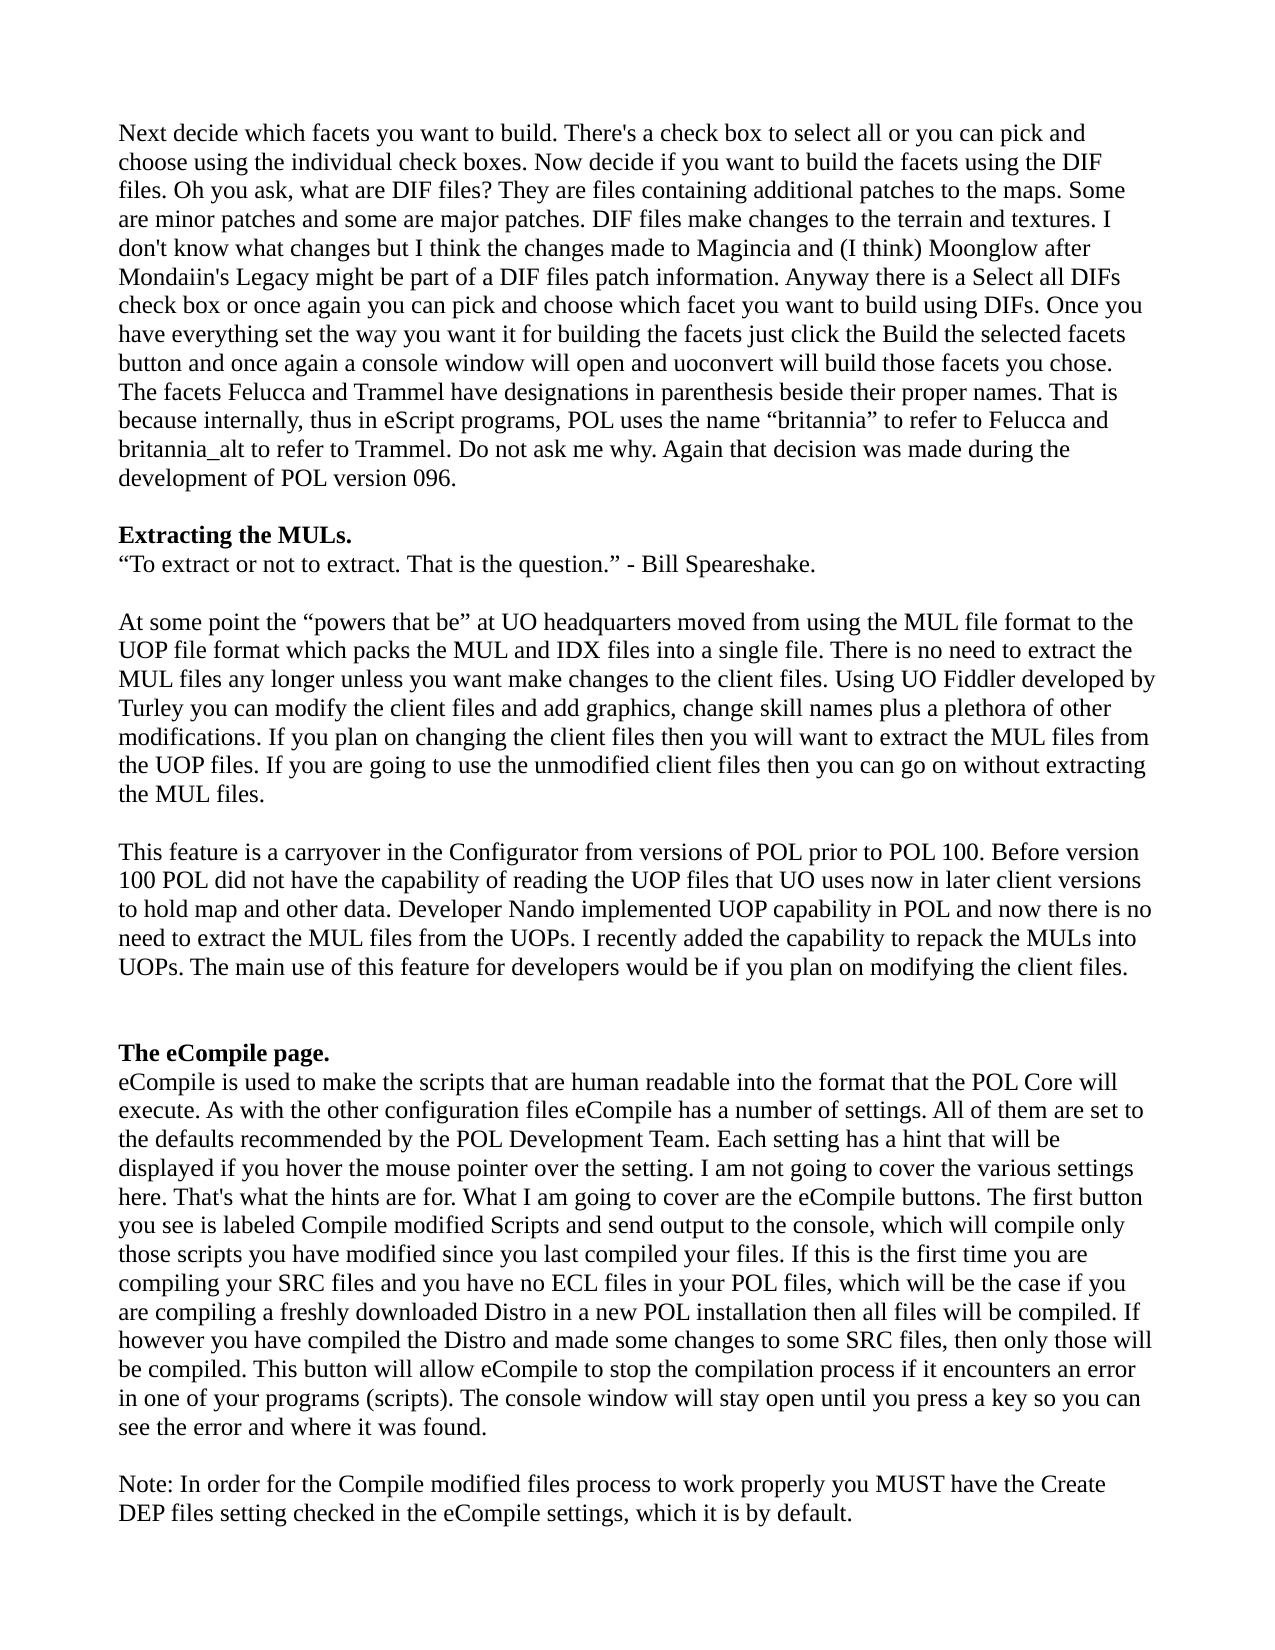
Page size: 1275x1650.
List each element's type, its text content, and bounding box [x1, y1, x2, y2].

text Extracting the MULs. [118, 521, 1157, 549]
text “To extract or not to extract. That is the question.” - Bill Speareshake. [118, 549, 1157, 578]
text Next decide which facets you want to build. There's a check box to select all or you can pick and choose using the individual check boxes. Now decide if you want to build the facets using the DIF files. Oh you ask, what are DIF files? They are files containing additional patches to the maps. Some are minor patches and some are major patches. DIF files make changes to the terrain and textures. I don't know what changes but I think the changes made to Magincia and (I think) Moonglow after Mondaiin's Legacy might be part of a DIF files patch information. Anyway there is a Select all DIFs check box or once again you can pick and choose which facet you want to build using DIFs. Once you have everything set the way you want it for building the facets just click the Build the selected facets button and once again a console window will open and uoconvert will build those facets you chose. The facets Felucca and Trammel have designations in parenthesis beside their proper names. That is because internally, thus in eScript programs, POL uses the name “britannia” to refer to Felucca and britannia_alt to refer to Trammel. Do not ask me why. Again that decision was made during the development of POL version 096. [118, 118, 1157, 492]
text At some point the “powers that be” at UO headquarters moved from using the MUL file format to the UOP file format which packs the MUL and IDX files into a single file. There is no need to extract the MUL files any longer unless you want make changes to the client files. Using UO Fiddler developed by Turley you can modify the client files and add graphics, change skill names plus a plethora of other modifications. If you plan on changing the client files then you will want to extract the MUL files from the UOP files. If you are going to use the unmodified client files then you can go on without extracting the MUL files. [118, 607, 1157, 808]
text The eCompile page. [118, 1038, 1157, 1067]
text eCompile is used to make the scripts that are human readable into the format that the POL Core will execute. As with the other configuration files eCompile has a number of settings. All of them are set to the defaults recommended by the POL Development Team. Each setting has a hint that will be displayed if you hover the mouse pointer over the setting. I am not going to cover the various settings here. That's what the hints are for. What I am going to cover are the eCompile buttons. The first button you see is labeled Compile modified Scripts and send output to the console, which will compile only those scripts you have modified since you last compiled your files. If this is the first time you are compiling your SRC files and you have no ECL files in your POL files, which will be the case if you are compiling a freshly downloaded Distro in a new POL installation then all files will be compiled. If however you have compiled the Distro and made some changes to some SRC files, then only those will be compiled. This button will allow eCompile to stop the compilation process if it encounters an error in one of your programs (scripts). The console window will stay open until you press a key so you can see the error and where it was found. [118, 1067, 1157, 1441]
text Note: In order for the Compile modified files process to work properly you MUST have the Create DEP files setting checked in the eCompile settings, which it is by default. [118, 1469, 1157, 1527]
text This feature is a carryover in the Configurator from versions of POL prior to POL 100. Before version 100 POL did not have the capability of reading the UOP files that UO uses now in later client versions to hold map and other data. Developer Nando implemented UOP capability in POL and now there is no need to extract the MUL files from the UOPs. I recently added the capability to repack the MULs into UOPs. The main use of this feature for developers would be if you plan on modifying the client files. [118, 837, 1157, 981]
